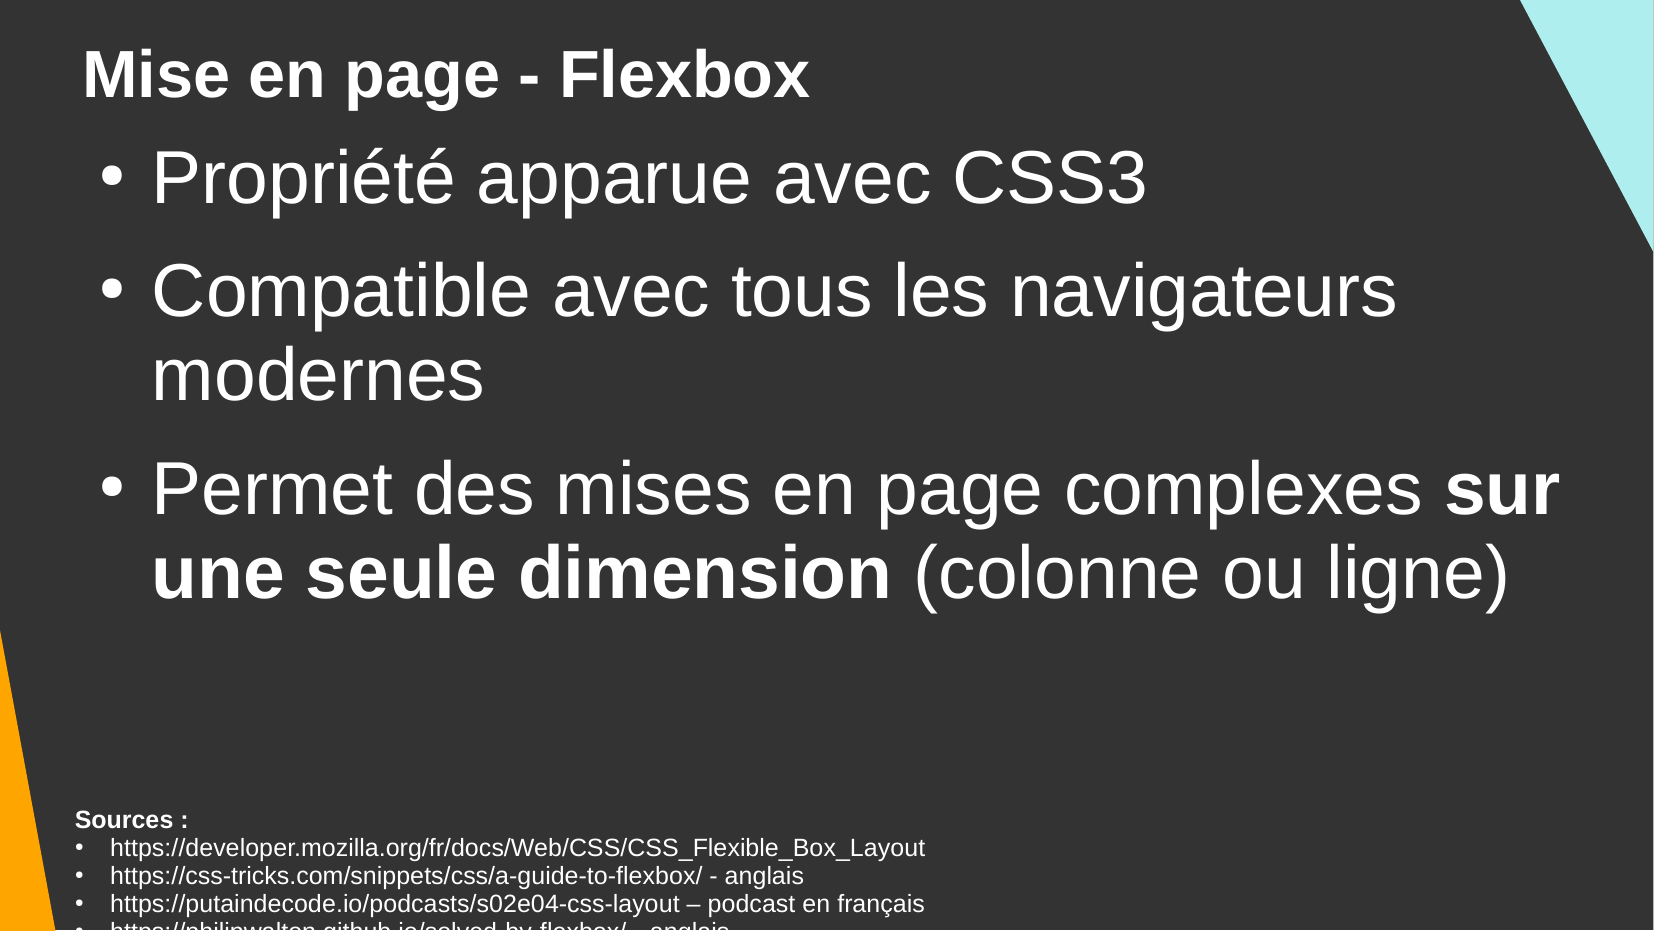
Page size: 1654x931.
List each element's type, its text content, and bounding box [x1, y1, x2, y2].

list Propriété apparue avec CSS3 Compatible avec tous les navigateurs modernes Permet des mises en page complexes sur une seule dimension (colonne ou ligne) [80, 135, 1605, 745]
title Mise en page - Flexbox [82, 37, 1571, 114]
text_box [0, 630, 56, 931]
text_box Sources : https://developer.mozilla.org/fr/docs/Web/CSS/CSS_Flexible_Box_Layout https://css-tricks.com/snippets/css/a-guide-to-flexbox/ - anglais https://putaindecode.io/podcasts/s02e04-css-layout – podcast en français https://philipwalton.github.io/solved-by-flexbox/ - anglais [60, 798, 1546, 931]
text_box [1520, 0, 1654, 254]
